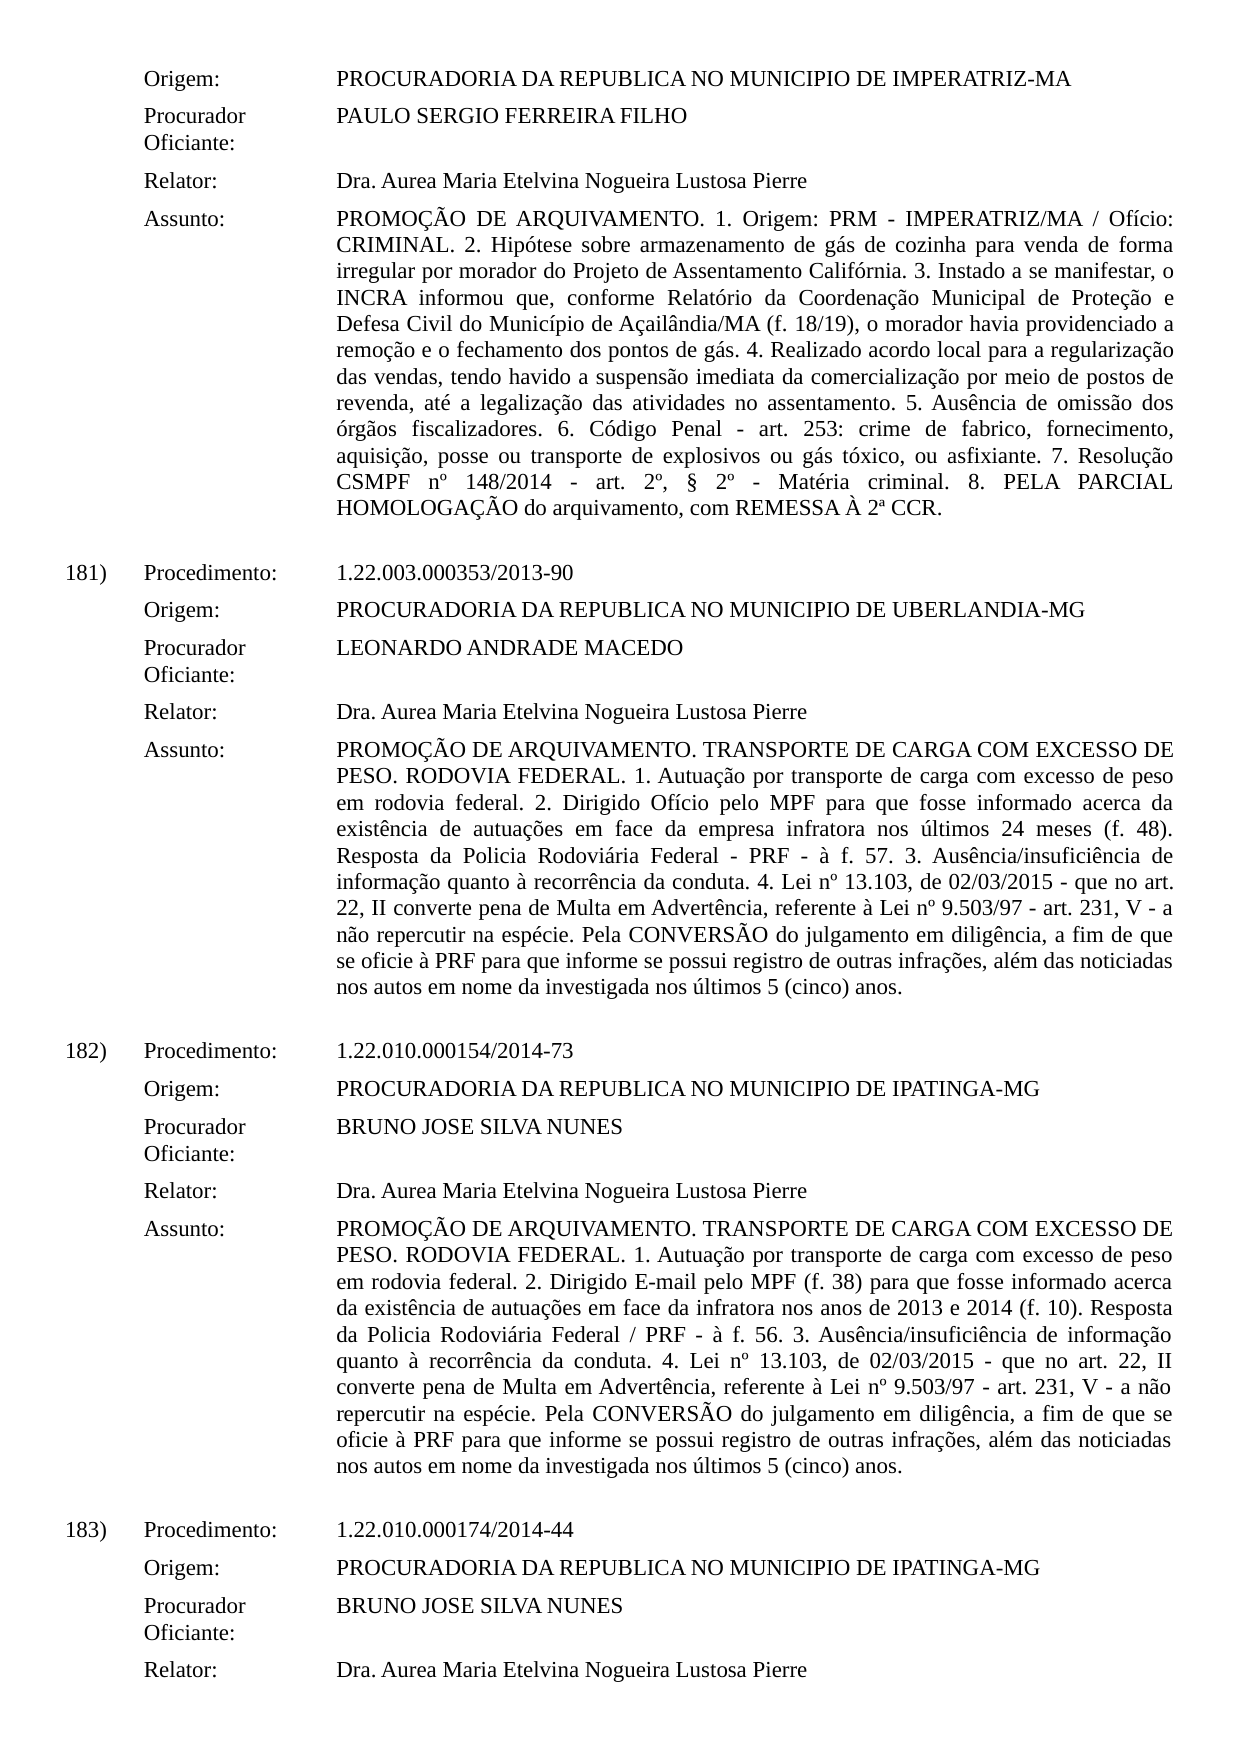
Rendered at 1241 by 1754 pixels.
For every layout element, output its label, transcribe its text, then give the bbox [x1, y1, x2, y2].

table_cell Relator: [138, 693, 330, 731]
table_cell Origem: [138, 1070, 330, 1107]
table_header 1.22.010.000174/2014-44 [330, 1511, 1181, 1549]
table_header Procedimento: [138, 1032, 330, 1070]
table_cell Assunto: [138, 731, 330, 1006]
table_cell [59, 1651, 138, 1688]
table_cell PROMOÇÃO DE ARQUIVAMENTO. 1. Origem: PRM - IMPERATRIZ/MA / Ofício: CRIMINAL. 2. Hipótese sobre armazenamento de gás de cozinha para venda de forma irregular por morador do Projeto de Assentamento Califórnia. 3. Instado a se manifestar, o INCRA informou que, conforme Relatório da Coordenação Municipal de Proteção e Defesa Civil do Município de Açailândia/MA (f. 18/19), o morador havia providenciado a remoção e o fechamento dos pontos de gás. 4. Realizado acordo local para a regularização das vendas, tendo havido a suspensão imediata da comercialização por meio de postos de revenda, até a legalização das atividades no assentamento. 5. Ausência de omissão dos órgãos fiscalizadores. 6. Código Penal - art. 253: crime de fabrico, fornecimento, aquisição, posse ou transporte de explosivos ou gás tóxico, ou asfixiante. 7. Resolução CSMPF nº 148/2014 - art. 2º, § 2º - Matéria criminal. 8. PELA PARCIAL HOMOLOGAÇÃO do arquivamento, com REMESSA À 2ª CCR. [330, 199, 1181, 527]
table_cell [59, 1172, 138, 1209]
table_cell [59, 59, 138, 97]
table_cell Procurador Oficiante: [138, 1108, 330, 1172]
table_cell [59, 1070, 138, 1107]
table_cell [59, 591, 138, 628]
table_cell Origem: [138, 1549, 330, 1586]
table_cell [59, 693, 138, 731]
table_cell [59, 1549, 138, 1586]
table_header [59, 553, 138, 591]
table_cell [59, 1210, 138, 1484]
table_header 1.22.010.000154/2014-73 [330, 1032, 1179, 1070]
table_header [59, 1511, 138, 1549]
table_cell Relator: [138, 1651, 330, 1688]
table_cell Assunto: [138, 199, 330, 527]
table_cell Dra. Aurea Maria Etelvina Nogueira Lustosa Pierre [330, 693, 1181, 731]
table_header Procedimento: [138, 553, 330, 591]
table_cell [59, 199, 138, 527]
table_cell [59, 161, 138, 199]
table_cell Procurador Oficiante: [138, 1586, 330, 1651]
table_cell PROMOÇÃO DE ARQUIVAMENTO. TRANSPORTE DE CARGA COM EXCESSO DE PESO. RODOVIA FEDERAL. 1. Autuação por transporte de carga com excesso de peso em rodovia federal. 2. Dirigido E-mail pelo MPF (f. 38) para que fosse informado acerca da existência de autuações em face da infratora nos anos de 2013 e 2014 (f. 10). Resposta da Policia Rodoviária Federal / PRF - à f. 56. 3. Ausência/insuficiência de informação quanto à recorrência da conduta. 4. Lei nº 13.103, de 02/03/2015 - que no art. 22, II converte pena de Multa em Advertência, referente à Lei nº 9.503/97 - art. 231, V - a não repercutir na espécie. Pela CONVERSÃO do julgamento em diligência, a fim de que se oficie à PRF para que informe se possui registro de outras infrações, além das noticiadas nos autos em nome da investigada nos últimos 5 (cinco) anos. [330, 1210, 1179, 1484]
table_cell Relator: [138, 1172, 330, 1209]
table_cell BRUNO JOSE SILVA NUNES [330, 1586, 1181, 1651]
table_cell PROCURADORIA DA REPUBLICA NO MUNICIPIO DE IPATINGA-MG [330, 1549, 1181, 1586]
table_cell Assunto: [138, 1210, 330, 1484]
table_cell Dra. Aurea Maria Etelvina Nogueira Lustosa Pierre [330, 1651, 1181, 1688]
table_cell Dra. Aurea Maria Etelvina Nogueira Lustosa Pierre [330, 161, 1181, 199]
table_header Procedimento: [138, 1511, 330, 1549]
table_cell [59, 629, 138, 693]
table_cell [59, 97, 138, 161]
table_cell PROCURADORIA DA REPUBLICA NO MUNICIPIO DE IPATINGA-MG [330, 1070, 1179, 1107]
table_cell Procurador Oficiante: [138, 97, 330, 161]
table_cell [59, 1108, 138, 1172]
table_cell Relator: [138, 161, 330, 199]
table_cell PROCURADORIA DA REPUBLICA NO MUNICIPIO DE IMPERATRIZ-MA [330, 59, 1181, 97]
table_cell Procurador Oficiante: [138, 629, 330, 693]
table_cell PAULO SERGIO FERREIRA FILHO [330, 97, 1181, 161]
table_cell PROCURADORIA DA REPUBLICA NO MUNICIPIO DE UBERLANDIA-MG [330, 591, 1181, 628]
table_cell LEONARDO ANDRADE MACEDO [330, 629, 1181, 693]
table_cell Origem: [138, 59, 330, 97]
table_cell [59, 731, 138, 1006]
table_cell [59, 1586, 138, 1651]
table_cell PROMOÇÃO DE ARQUIVAMENTO. TRANSPORTE DE CARGA COM EXCESSO DE PESO. RODOVIA FEDERAL. 1. Autuação por transporte de carga com excesso de peso em rodovia federal. 2. Dirigido Ofício pelo MPF para que fosse informado acerca da existência de autuações em face da empresa infratora nos últimos 24 meses (f. 48). Resposta da Policia Rodoviária Federal - PRF - à f. 57. 3. Ausência/insuficiência de informação quanto à recorrência da conduta. 4. Lei nº 13.103, de 02/03/2015 - que no art. 22, II converte pena de Multa em Advertência, referente à Lei nº 9.503/97 - art. 231, V - a não repercutir na espécie. Pela CONVERSÃO do julgamento em diligência, a fim de que se oficie à PRF para que informe se possui registro de outras infrações, além das noticiadas nos autos em nome da investigada nos últimos 5 (cinco) anos. [330, 731, 1181, 1006]
table_cell Dra. Aurea Maria Etelvina Nogueira Lustosa Pierre [330, 1172, 1179, 1209]
table_cell BRUNO JOSE SILVA NUNES [330, 1108, 1179, 1172]
table_header 1.22.003.000353/2013-90 [330, 553, 1181, 591]
table_header [59, 1032, 138, 1070]
table_cell Origem: [138, 591, 330, 628]
